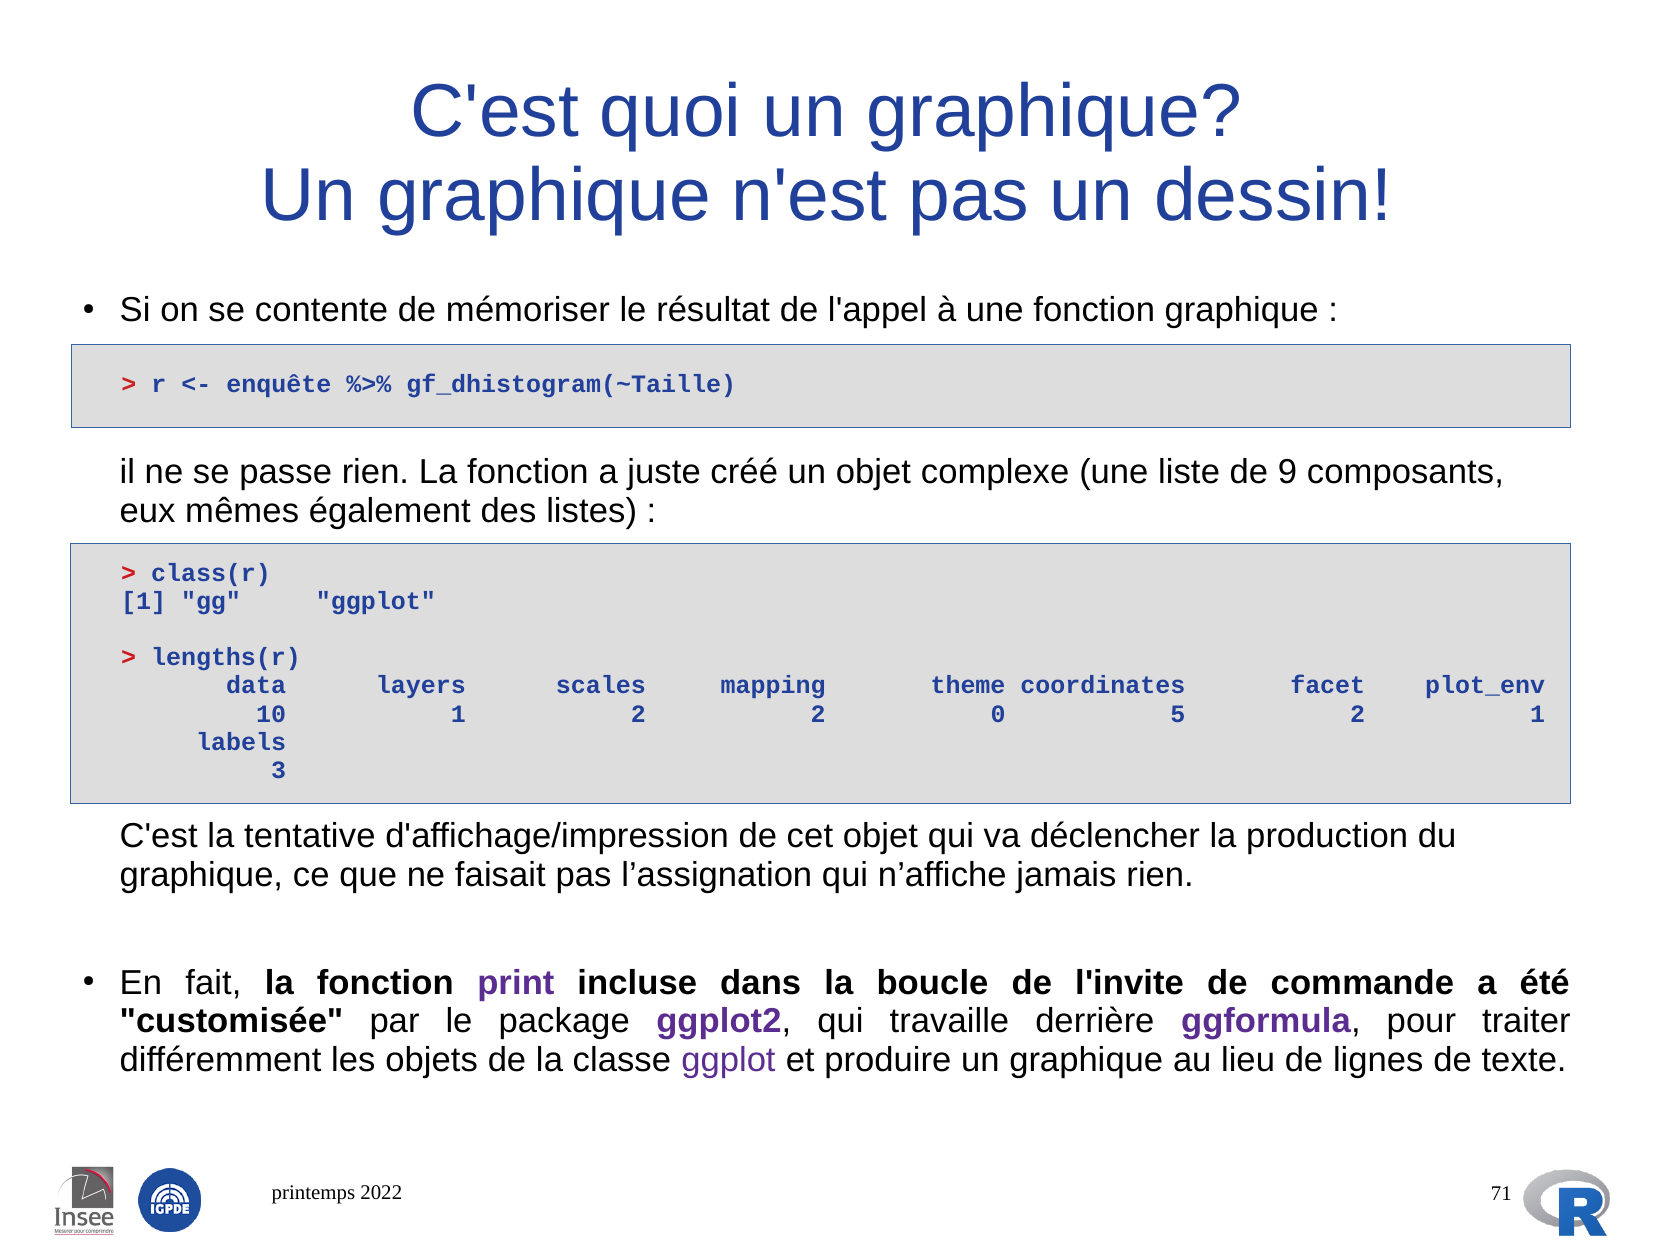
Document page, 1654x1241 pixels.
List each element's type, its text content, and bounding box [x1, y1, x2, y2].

list Si on se contente de mémoriser le résultat de l'appel à une fonction graphique : il ne se passe rien. La fonction a juste créé un objet complexe (une liste de 9 composants, eux mêmes également des listes) : C'est la tentative d'affichage/impression de cet objet qui va déclencher la production du graphique, ce que ne faisait pas l’assignation qui n’affiche jamais rien. En fait, la fonction print incluse dans la boucle de l'invite de commande a été "customisée" par le package ggplot2, qui travaille derrière ggformula, pour traiter différemment les objets de la classe ggplot et produire un graphique au lieu de lignes de texte. [82, 804, 1571, 1123]
picture [138, 1168, 201, 1232]
title C'est quoi un graphique? Un graphique n'est pas un dessin! [82, 49, 1571, 257]
text_box > class(r) [1] "gg" "ggplot" > lengths(r) data layers scales mapping theme coordinates facet plot_env 10 1 2 2 0 5 2 1 labels 3 [70, 543, 1571, 804]
text_box > r <- enquête %>% gf_dhistogram(~Taille) [71, 344, 1571, 428]
picture [1523, 1169, 1610, 1236]
list Si on se contente de mémoriser le résultat de l'appel à une fonction graphique : il ne se passe rien. La fonction a juste créé un objet complexe (une liste de 9 composants, eux mêmes également des listes) : C'est la tentative d'affichage/impression de cet objet qui va déclencher la production du graphique, ce que ne faisait pas l’assignation qui n’affiche jamais rien. En fait, la fonction print incluse dans la boucle de l'invite de commande a été "customisée" par le package ggplot2, qui travaille derrière ggformula, pour traiter différemment les objets de la classe ggplot et produire un graphique au lieu de lignes de texte. [82, 428, 1571, 543]
list Si on se contente de mémoriser le résultat de l'appel à une fonction graphique : il ne se passe rien. La fonction a juste créé un objet complexe (une liste de 9 composants, eux mêmes également des listes) : C'est la tentative d'affichage/impression de cet objet qui va déclencher la production du graphique, ce que ne faisait pas l’assignation qui n’affiche jamais rien. En fait, la fonction print incluse dans la boucle de l'invite de commande a été "customisée" par le package ggplot2, qui travaille derrière ggformula, pour traiter différemment les objets de la classe ggplot et produire un graphique au lieu de lignes de texte. [82, 290, 1571, 344]
picture [47, 1163, 120, 1236]
